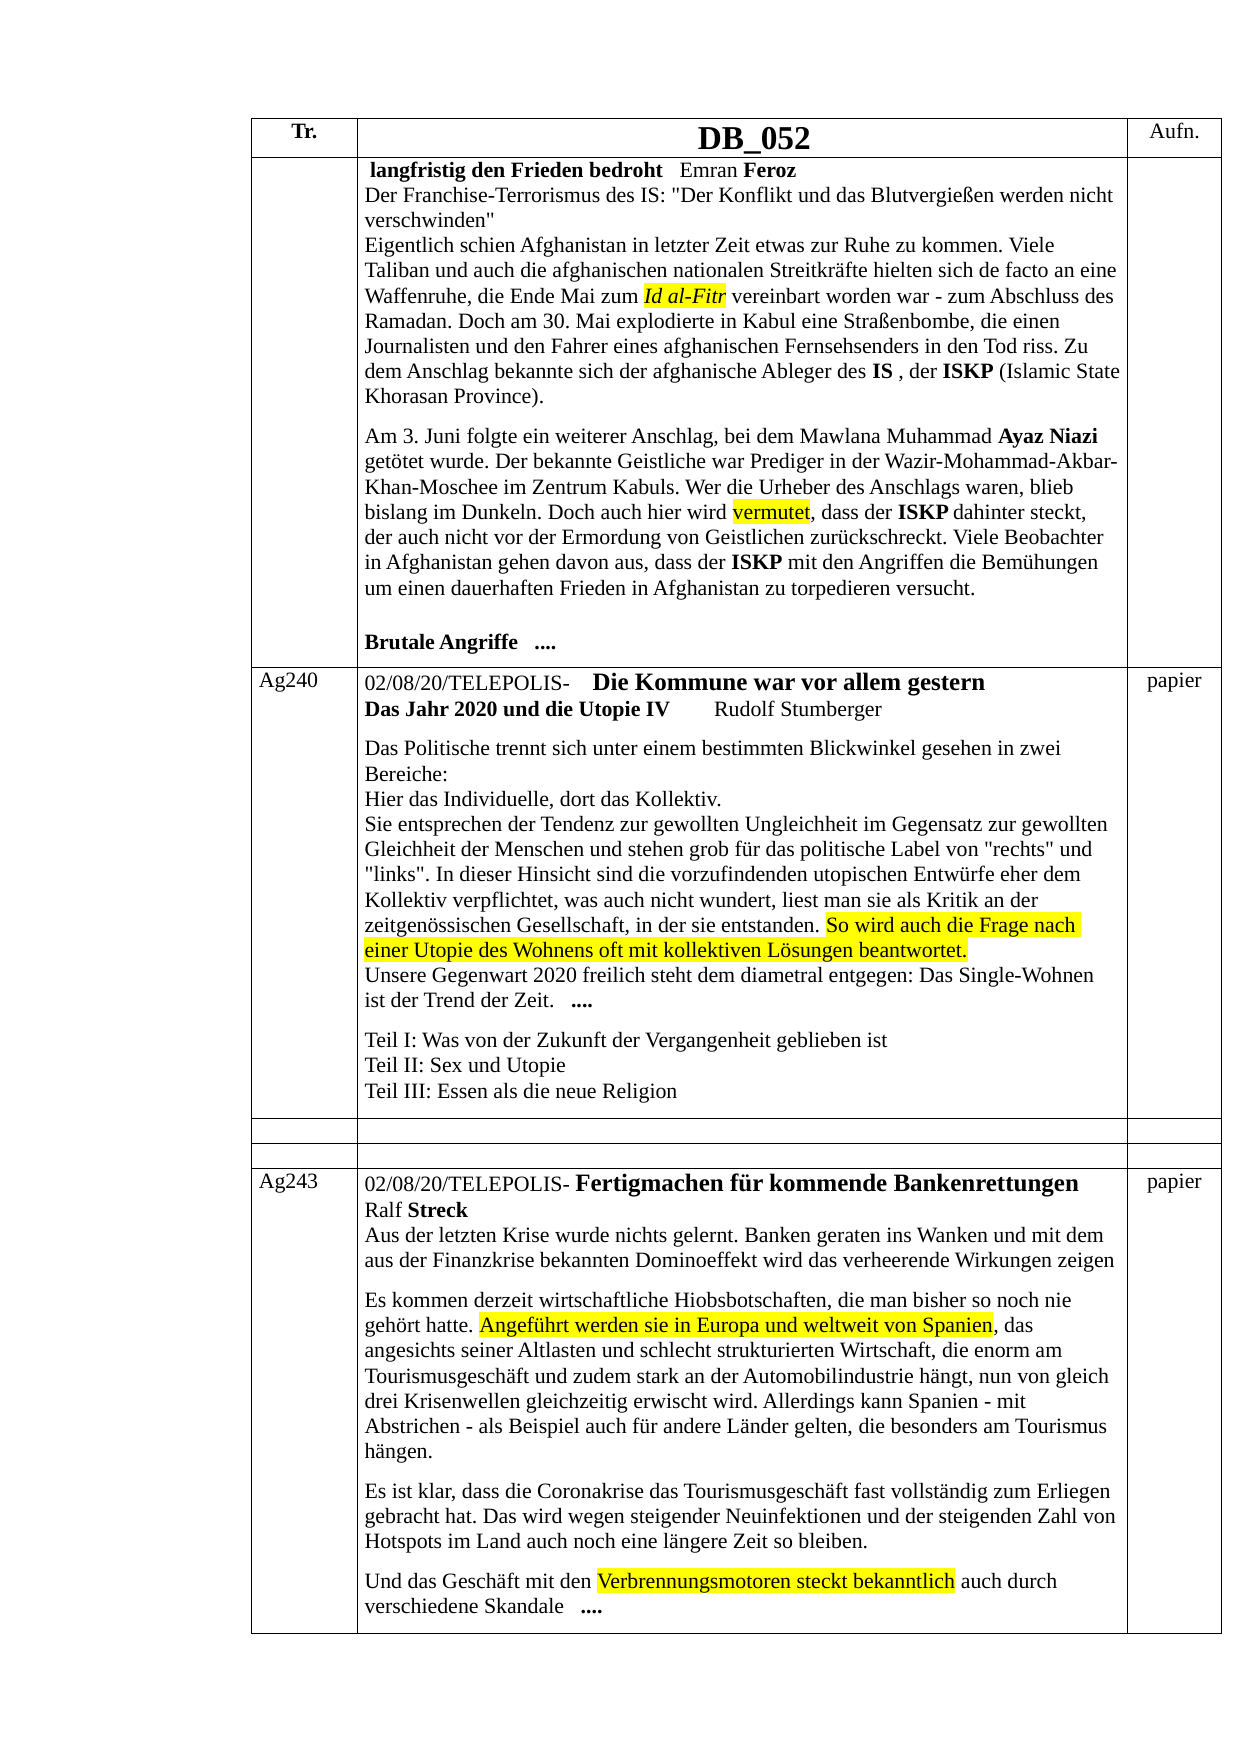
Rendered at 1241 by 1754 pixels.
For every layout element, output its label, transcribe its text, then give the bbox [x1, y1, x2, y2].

table_header DB_052 [358, 119, 1127, 157]
table_cell [1128, 1119, 1221, 1143]
table_cell [1128, 1144, 1221, 1168]
table_cell [358, 1119, 1127, 1143]
table_cell 02/08/20/TELEPOLIS- Fertigmachen für kommende Bankenrettungen Ralf Streck Aus der letzten Krise wurde nichts gelernt. Banken geraten ins Wanken und mit dem aus der Finanzkrise bekannten Dominoeffekt wird das verheerende Wirkungen zeigen Es kommen derzeit wirtschaftliche Hiobsbotschaften, die man bisher so noch nie gehört hatte. Angeführt werden sie in Europa und weltweit von Spanien, das angesichts seiner Altlasten und schlecht strukturierten Wirtschaft, die enorm am Tourismusgeschäft und zudem stark an der Automobilindustrie hängt, nun von gleich drei Krisenwellen gleichzeitig erwischt wird. Allerdings kann Spanien - mit Abstrichen - als Beispiel auch für andere Länder gelten, die besonders am Tourismus hängen. Es ist klar, dass die Coronakrise das Tourismusgeschäft fast vollständig zum Erliegen gebracht hat. Das wird wegen steigender Neuinfektionen und der steigenden Zahl von Hotspots im Land auch noch eine längere Zeit so bleiben. Und das Geschäft mit den Verbrennungsmotoren steckt bekanntlich auch durch verschiedene Skandale .... [358, 1169, 1127, 1633]
table_cell [252, 158, 357, 667]
table_cell [358, 1144, 1127, 1168]
table_header ­Tr. [252, 119, 357, 157]
table_cell [252, 1144, 357, 1168]
table_cell Ag240 [252, 668, 357, 1117]
table_cell langfristig den Frieden bedroht Emran Feroz Der Franchise-Terrorismus des IS: "Der Konflikt und das Blutvergießen werden nicht verschwinden" Eigentlich schien Afghanistan in letzter Zeit etwas zur Ruhe zu kommen. Viele Taliban und auch die afghanischen nationalen Streitkräfte hielten sich de facto an eine Waffenruhe, die Ende Mai zum Id al-Fitr vereinbart worden war - zum Abschluss des Ramadan. Doch am 30. Mai explodierte in Kabul eine Straßenbombe, die einen Journalisten und den Fahrer eines afghanischen Fernsehsenders in den Tod riss. Zu dem Anschlag bekannte sich der afghanische Ableger des IS , der ISKP (Islamic State Khorasan Province). Am 3. Juni folgte ein weiterer Anschlag, bei dem Mawlana Muhammad Ayaz Niazi getötet wurde. Der bekannte Geistliche war Prediger in der Wazir-Mohammad-Akbar-Khan-Moschee im Zentrum Kabuls. Wer die Urheber des Anschlags waren, blieb bislang im Dunkeln. Doch auch hier wird vermutet, dass der ISKP dahinter steckt, der auch nicht vor der Ermordung von Geistlichen zurückschreckt. Viele Beobachter in Afghanistan gehen davon aus, dass der ISKP mit den Angriffen die Bemühungen um einen dauerhaften Frieden in Afghanistan zu torpedieren versucht. Brutale Angriffe .... [358, 158, 1127, 667]
table_cell [252, 1119, 357, 1143]
table_cell papier [1128, 1169, 1221, 1633]
table_cell [1128, 158, 1221, 667]
table_header Aufn. [1128, 119, 1221, 157]
table_cell 02/08/20/TELEPOLIS- Die Kommune war vor allem gestern Das Jahr 2020 und die Utopie IV Rudolf Stumberger Das Politische trennt sich unter einem bestimmten Blickwinkel gesehen in zwei Bereiche: Hier das Individuelle, dort das Kollektiv. Sie entsprechen der Tendenz zur gewollten Ungleichheit im Gegensatz zur gewollten Gleichheit der Menschen und stehen grob für das politische Label von "rechts" und "links". In dieser Hinsicht sind die vorzufindenden utopischen Entwürfe eher dem Kollektiv verpflichtet, was auch nicht wundert, liest man sie als Kritik an der zeitgenössischen Gesellschaft, in der sie entstanden. So wird auch die Frage nach einer Utopie des Wohnens oft mit kollektiven Lösungen beantwortet. Unsere Gegenwart 2020 freilich steht dem diametral entgegen: Das Single-Wohnen ist der Trend der Zeit. .... Teil I: Was von der Zukunft der Vergangenheit geblieben ist Teil II: Sex und Utopie Teil III: Essen als die neue Religion [358, 668, 1127, 1117]
table_cell Ag243 [252, 1169, 357, 1633]
table_cell papier [1128, 668, 1221, 1117]
